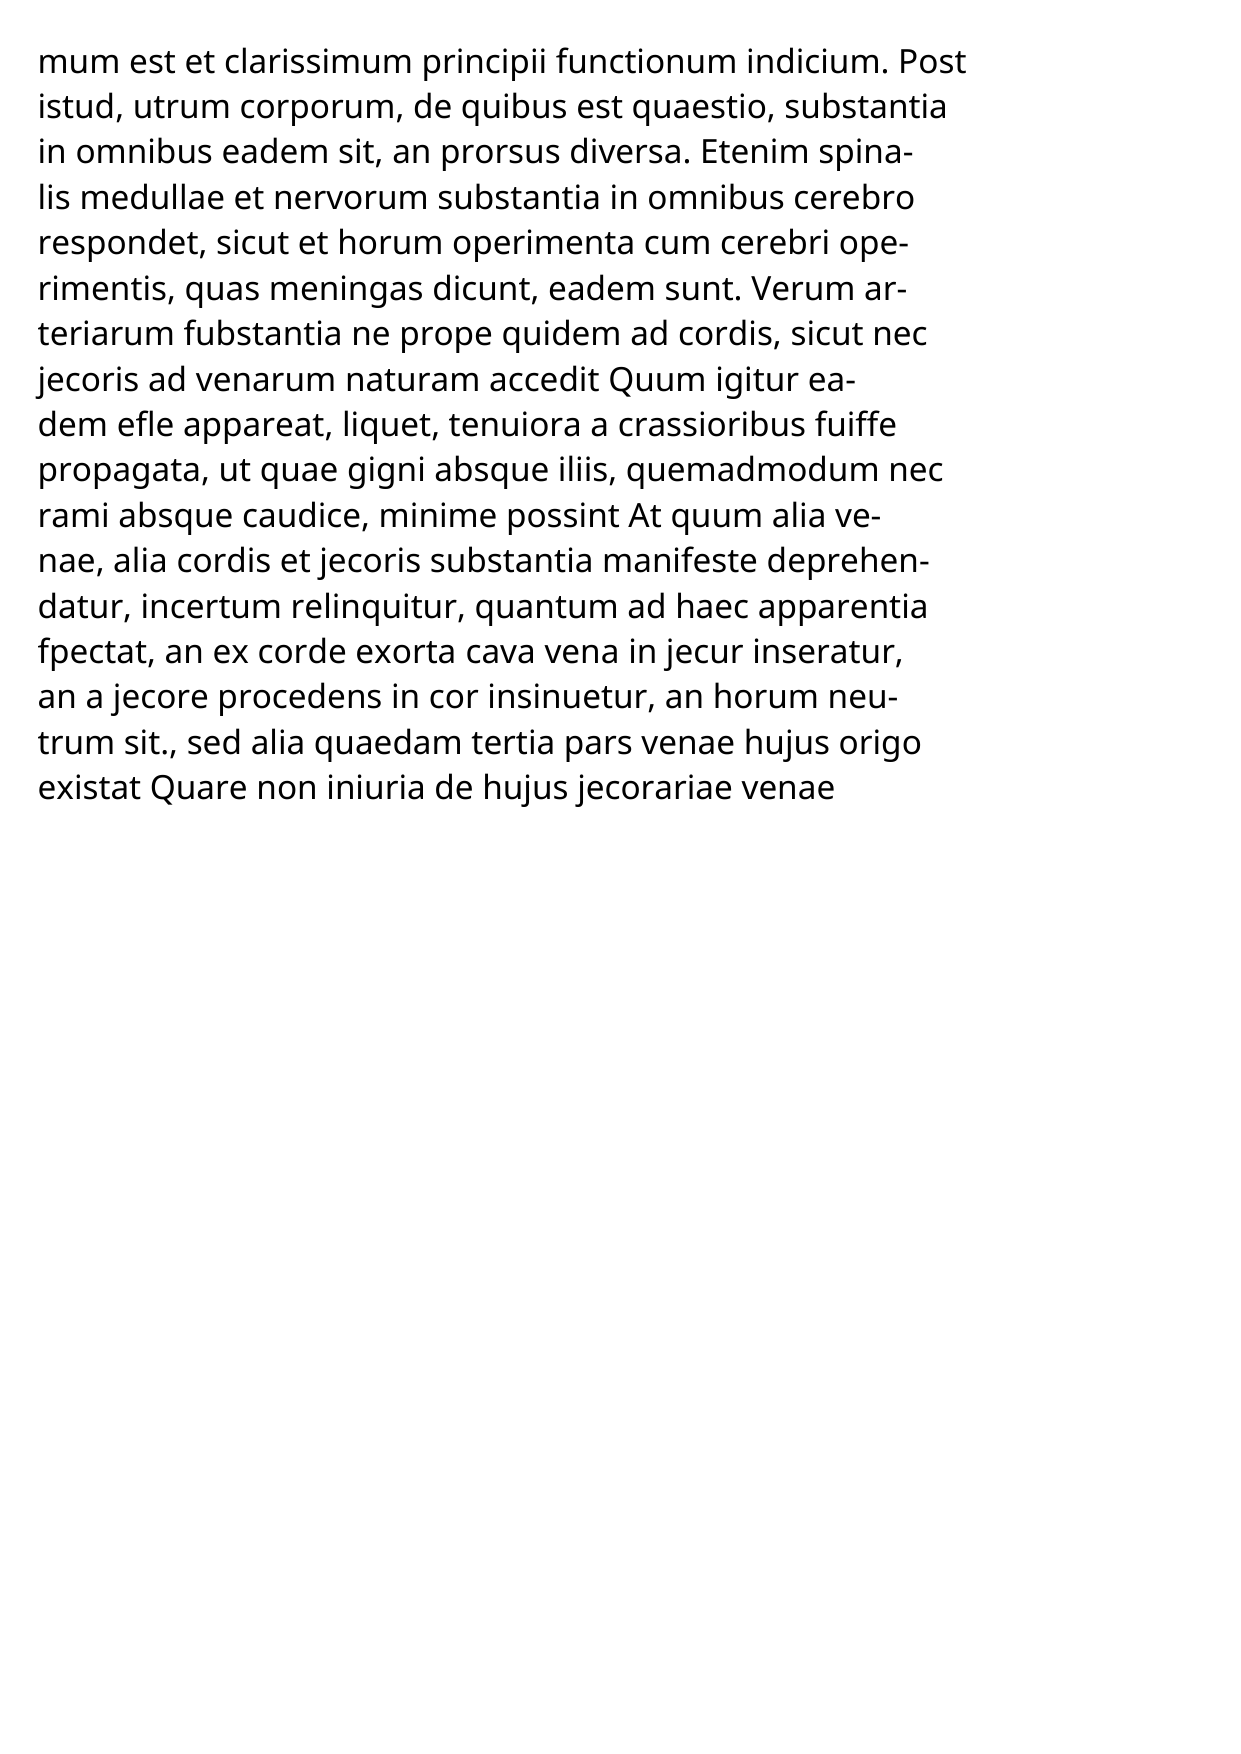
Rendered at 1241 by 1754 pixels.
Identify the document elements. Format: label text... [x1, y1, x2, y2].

text mum est et clarissimum principii functionum indicium. Post istud, utrum corporum, de quibus est quaestio, substantia in omnibus eadem sit, an prorsus diversa. Etenim spina- lis medullae et nervorum substantia in omnibus cerebro respondet, sicut et horum operimenta cum cerebri ope- rimentis, quas meningas dicunt, eadem sunt. Verum ar- teriarum fubstantia ne prope quidem ad cordis, sicut nec jecoris ad venarum naturam accedit Quum igitur ea- dem efle appareat, liquet, tenuiora a crassioribus fuiffe propagata, ut quae gigni absque iliis, quemadmodum nec rami absque caudice, minime possint At quum alia ve- nae, alia cordis et jecoris substantia manifeste deprehen- datur, incertum relinquitur, quantum ad haec apparentia fpectat, an ex corde exorta cava vena in jecur inseratur, an a jecore procedens in cor insinuetur, an horum neu- trum sit., sed alia quaedam tertia pars venae hujus origo existat Quare non iniuria de hujus jecorariae venae [37, 37, 1203, 809]
